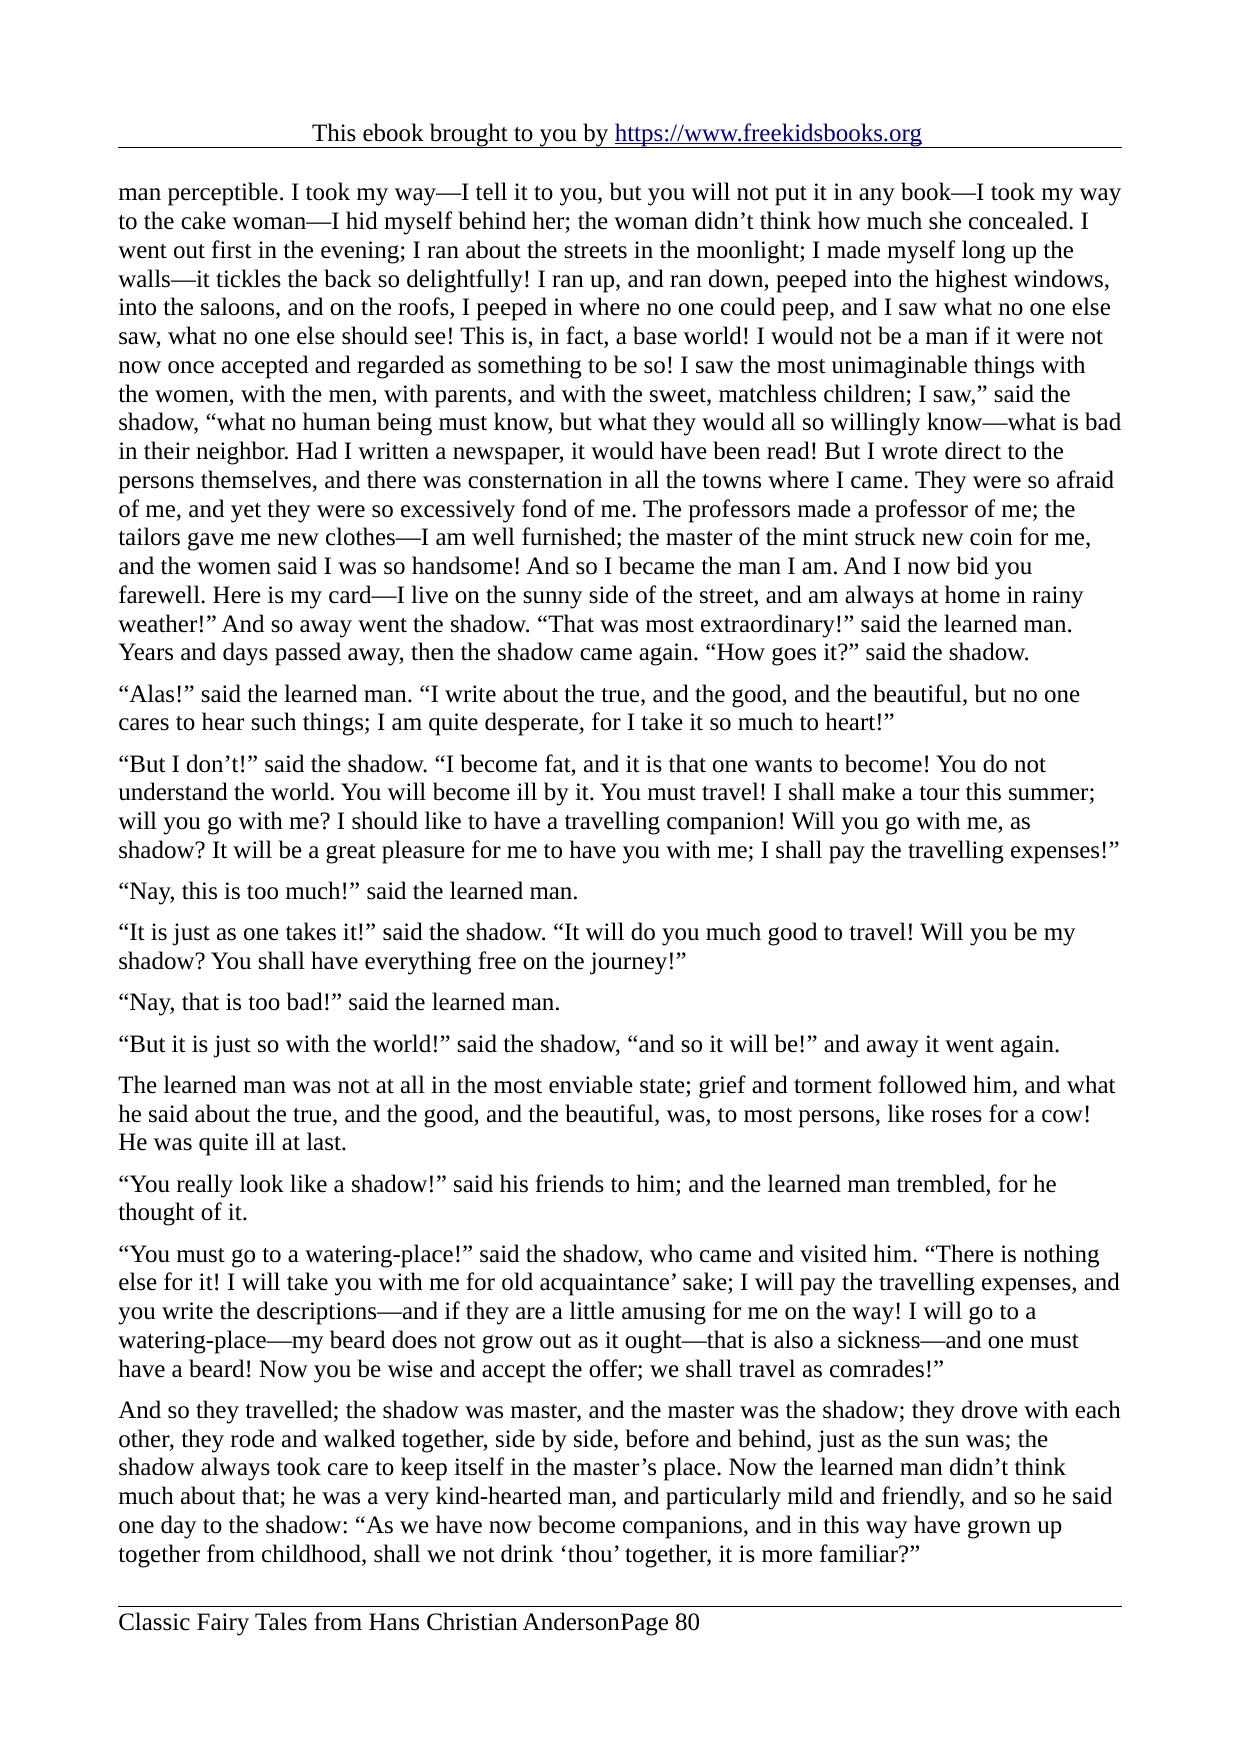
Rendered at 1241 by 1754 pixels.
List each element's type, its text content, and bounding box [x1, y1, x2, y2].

text “You must go to a watering-place!” said the shadow, who came and visited him. “There is nothing else for it! I will take you with me for old acquaintance’ sake; I will pay the travelling expenses, and you write the descriptions—and if they are a little amusing for me on the way! I will go to a watering-place—my beard does not grow out as it ought—that is also a sickness—and one must have a beard! Now you be wise and accept the offer; we shall travel as comrades!” [118, 1239, 1122, 1382]
text And so they travelled; the shadow was master, and the master was the shadow; they drove with each other, they rode and walked together, side by side, before and behind, just as the sun was; the shadow always took care to keep itself in the master’s place. Now the learned man didn’t think much about that; he was a very kind-hearted man, and particularly mild and friendly, and so he said one day to the shadow: “As we have now become companions, and in this way have grown up together from childhood, shall we not drink ‘thou’ together, it is more familiar?” [118, 1395, 1122, 1567]
text The learned man was not at all in the most enviable state; grief and torment followed him, and what he said about the true, and the good, and the beautiful, was, to most persons, like roses for a cow! He was quite ill at last. [118, 1070, 1122, 1156]
text “You really look like a shadow!” said his friends to him; and the learned man trembled, for he thought of it. [118, 1169, 1122, 1226]
text “Nay, this is too much!” said the learned man. [118, 876, 1122, 905]
text “It is just as one takes it!” said the shadow. “It will do you much good to travel! Will you be my shadow? You shall have everything free on the journey!” [118, 917, 1122, 975]
text “But I don’t!” said the shadow. “I become fat, and it is that one wants to become! You do not understand the world. You will become ill by it. You must travel! I shall make a tour this summer; will you go with me? I should like to have a travelling companion! Will you go with me, as shadow? It will be a great pleasure for me to have you with me; I shall pay the travelling expenses!” [118, 749, 1122, 864]
text “But it is just so with the world!” said the shadow, “and so it will be!” and away it went again. [118, 1029, 1122, 1057]
text “Nay, that is too bad!” said the learned man. [118, 987, 1122, 1016]
text “Alas!” said the learned man. “I write about the true, and the good, and the beautiful, but no one cares to hear such things; I am quite desperate, for I take it so much to heart!” [118, 679, 1122, 736]
text man perceptible. I took my way—I tell it to you, but you will not put it in any book—I took my way to the cake woman—I hid myself behind her; the woman didn’t think how much she concealed. I went out first in the evening; I ran about the streets in the moonlight; I made myself long up the walls—it tickles the back so delightfully! I ran up, and ran down, peeped into the highest windows, into the saloons, and on the roofs, I peeped in where no one could peep, and I saw what no one else saw, what no one else should see! This is, in fact, a base world! I would not be a man if it were not now once accepted and regarded as something to be so! I saw the most unimaginable things with the women, with the men, with parents, and with the sweet, matchless children; I saw,” said the shadow, “what no human being must know, but what they would all so willingly know—what is bad in their neighbor. Had I written a newspaper, it would have been read! But I wrote direct to the persons themselves, and there was consternation in all the towns where I came. They were so afraid of me, and yet they were so excessively fond of me. The professors made a professor of me; the tailors gave me new clothes—I am well furnished; the master of the mint struck new coin for me, and the women said I was so handsome! And so I became the man I am. And I now bid you farewell. Here is my card—I live on the sunny side of the street, and am always at home in rainy weather!” And so away went the shadow. “That was most extraordinary!” said the learned man. Years and days passed away, then the shadow came again. “How goes it?” said the shadow. [118, 177, 1122, 666]
